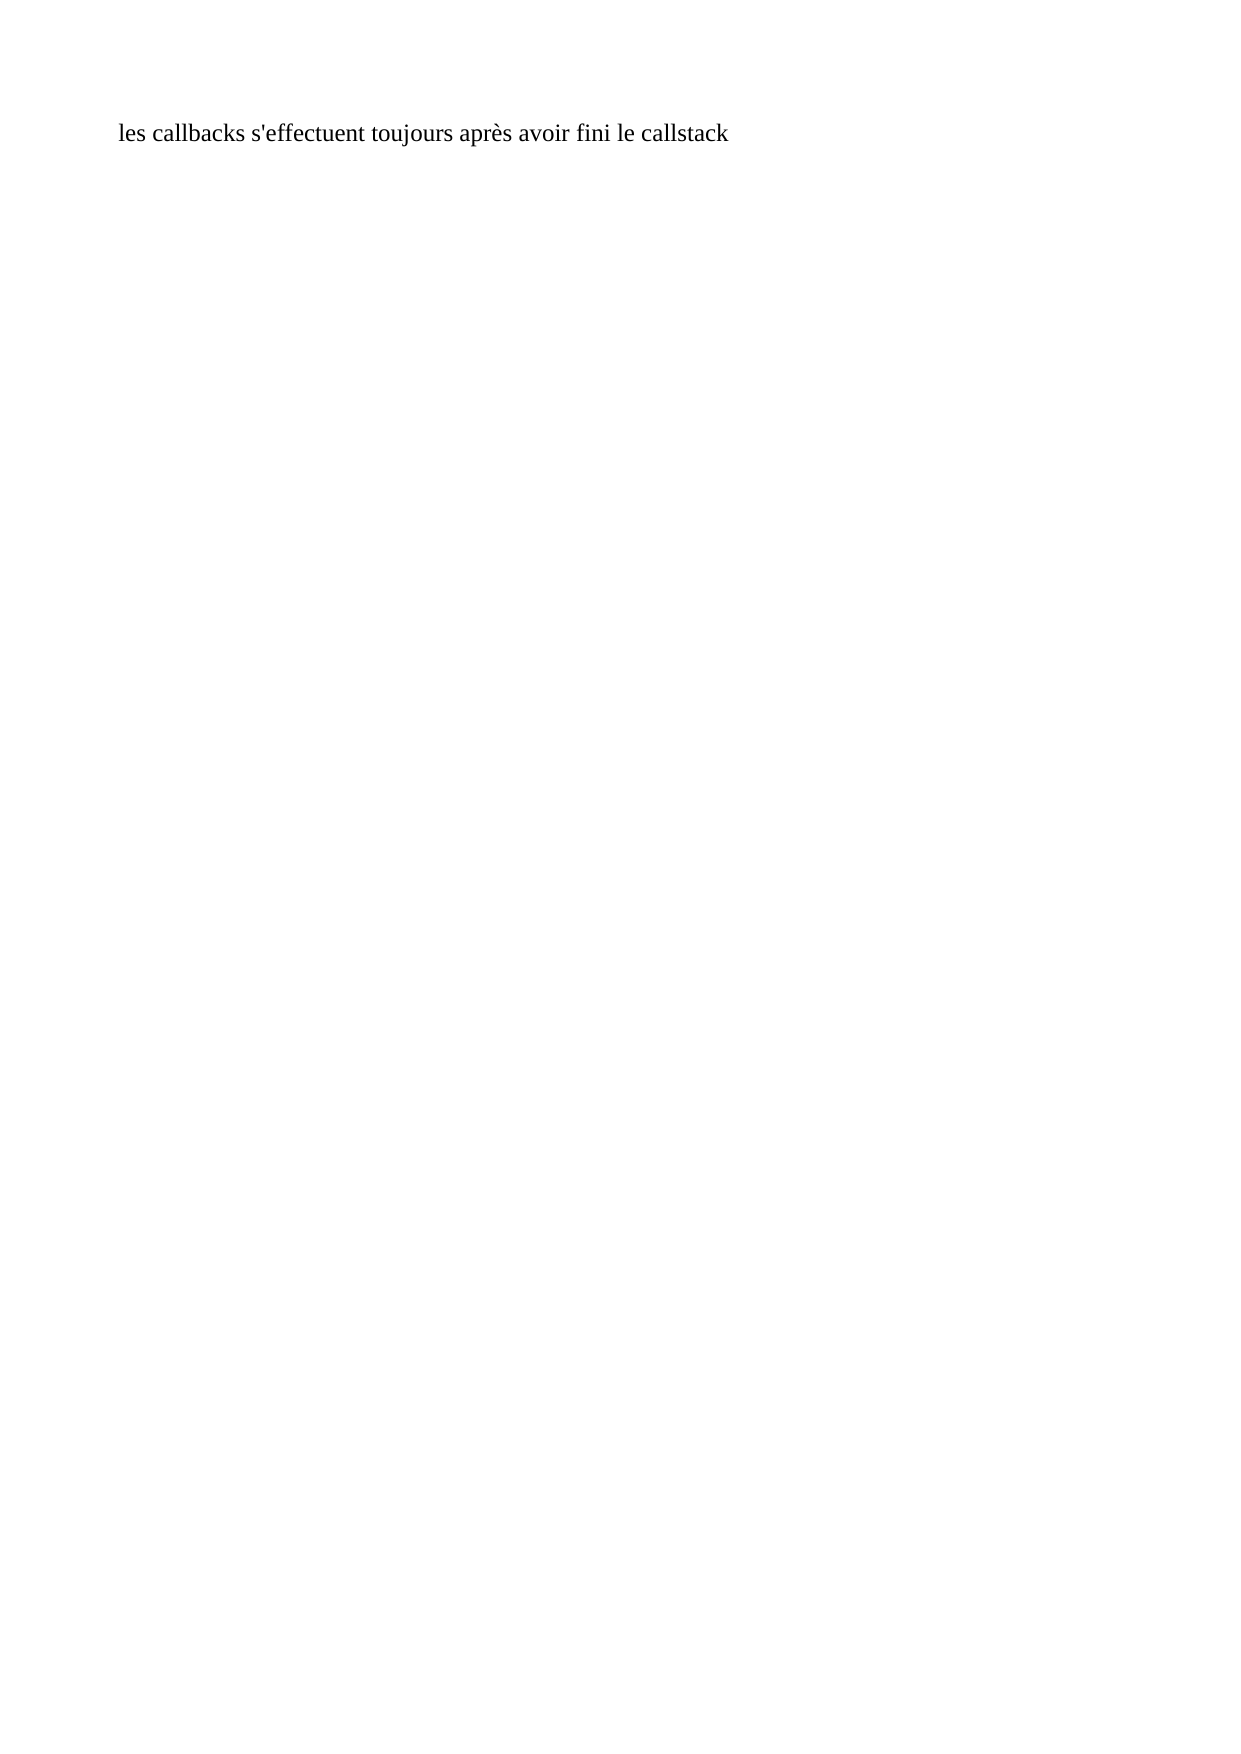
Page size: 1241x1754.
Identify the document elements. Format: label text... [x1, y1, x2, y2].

text les callbacks s'effectuent toujours après avoir fini le callstack [118, 118, 1122, 147]
